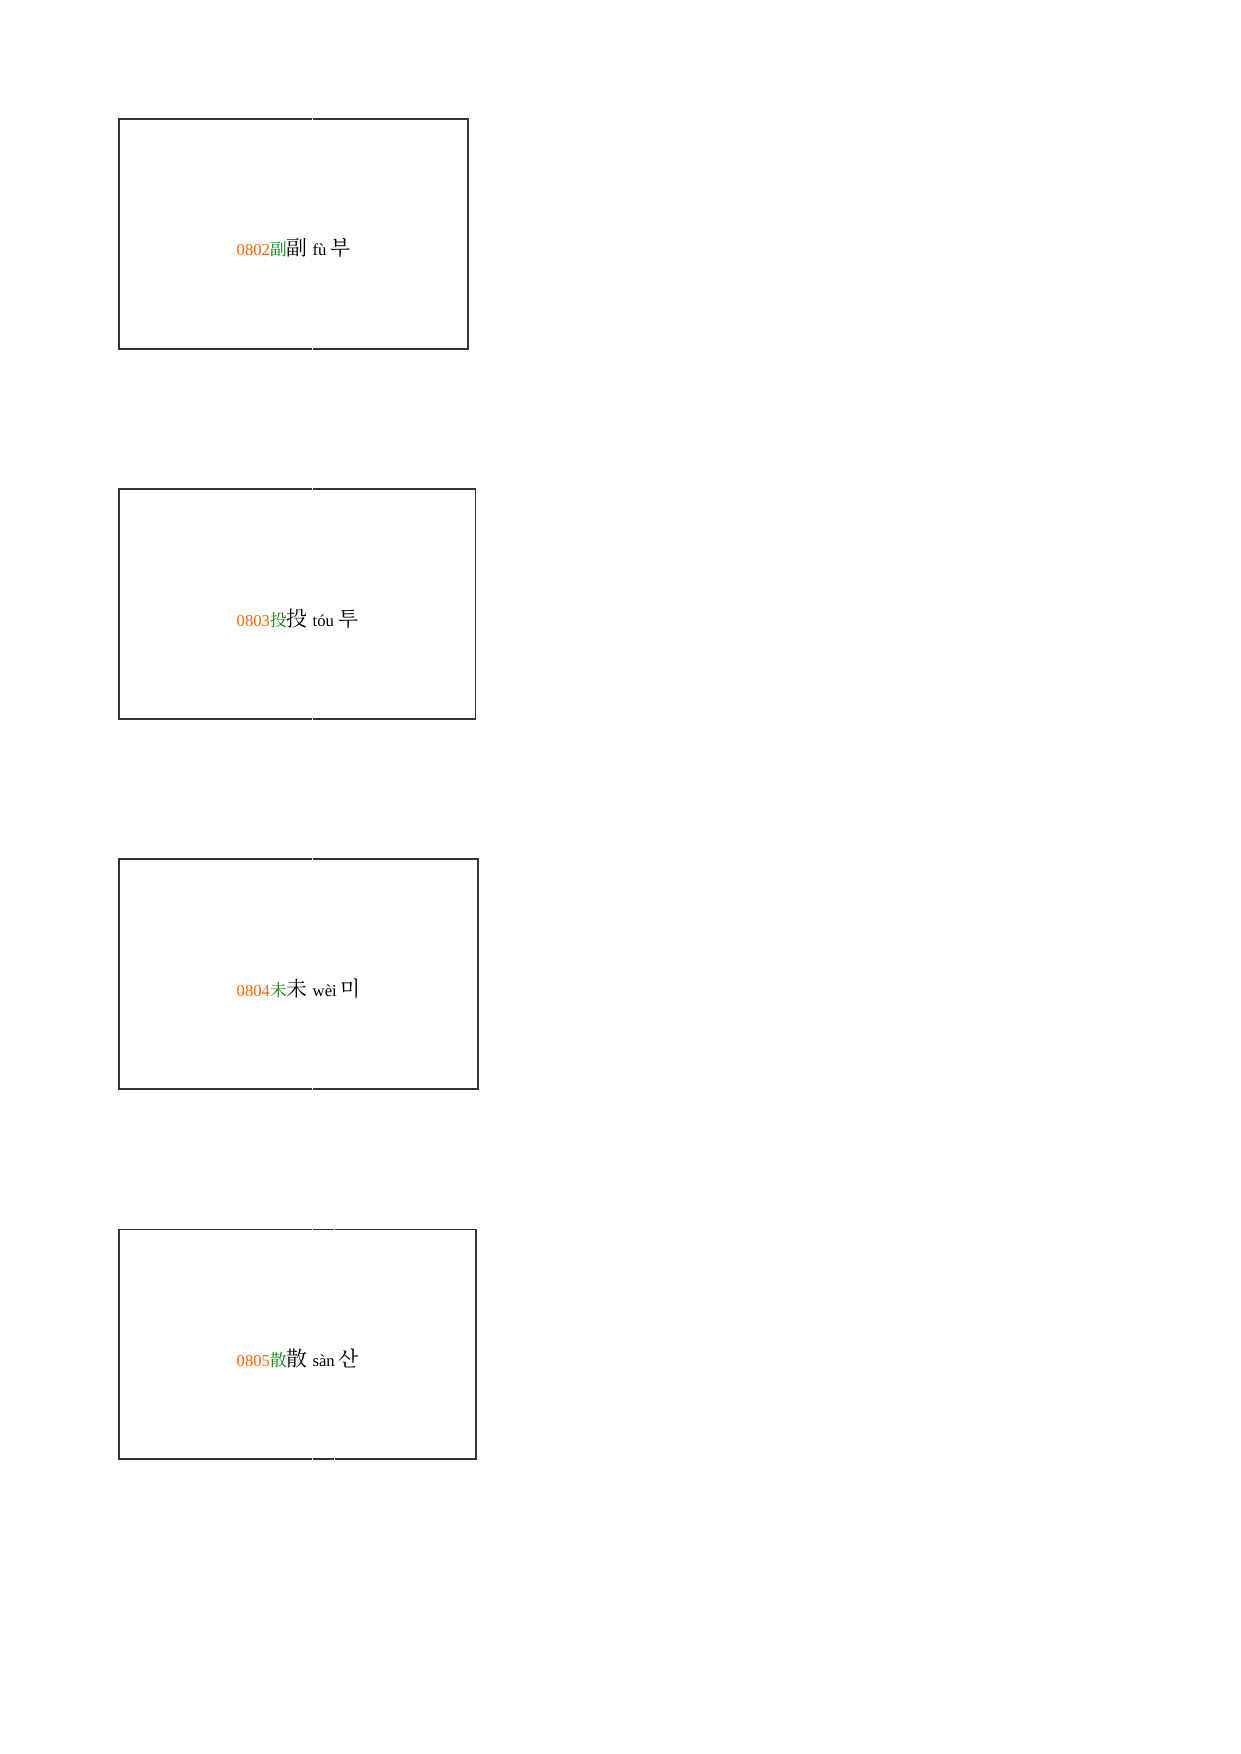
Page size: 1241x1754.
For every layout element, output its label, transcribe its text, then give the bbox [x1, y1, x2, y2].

text 0803投投 tóu 투 [120, 489, 475, 719]
text 0805散散 sàn 산 [120, 1230, 475, 1459]
text 0804未未 wèi 미 [120, 859, 477, 1089]
text [479, 858, 1122, 1090]
text [469, 118, 1122, 349]
text [476, 488, 1122, 719]
text [477, 1228, 1122, 1460]
text 0802副副 fù 부 [120, 119, 467, 349]
